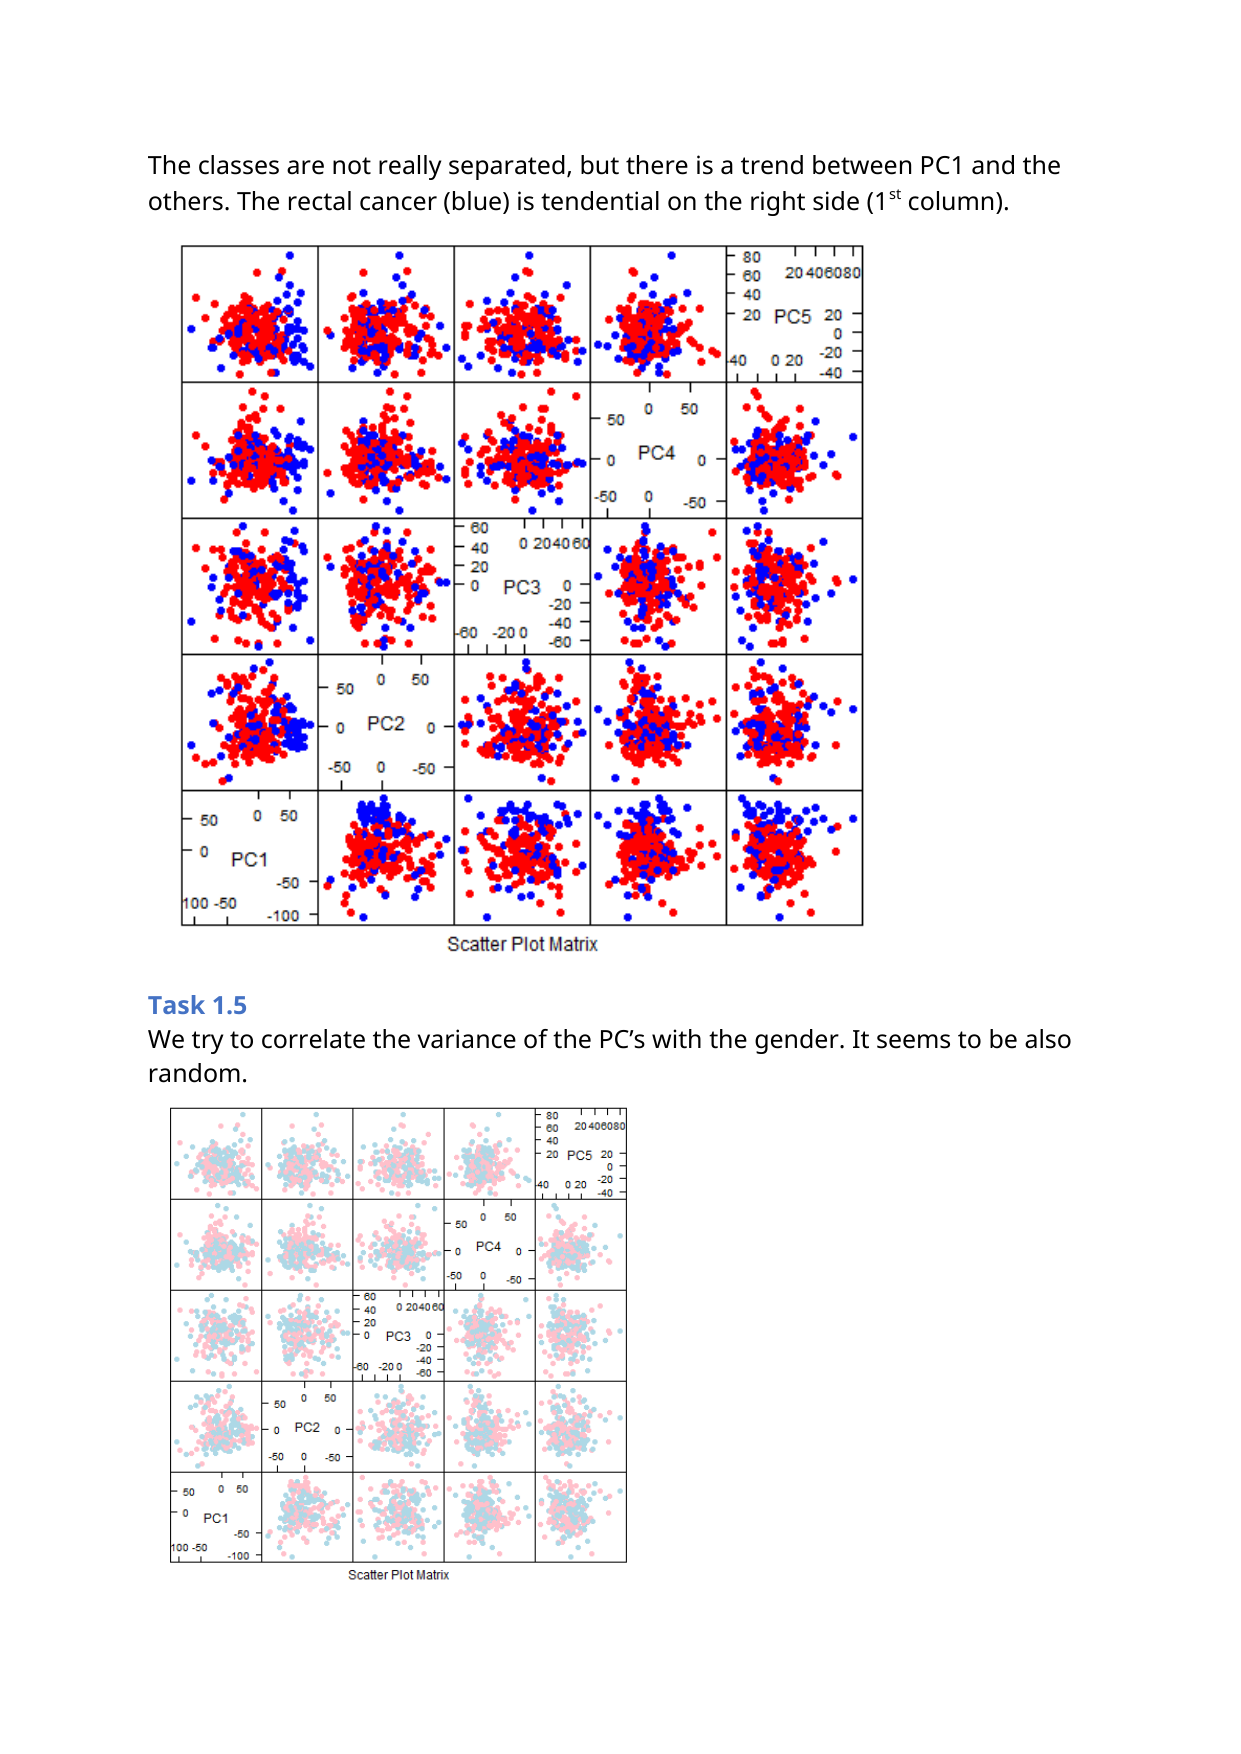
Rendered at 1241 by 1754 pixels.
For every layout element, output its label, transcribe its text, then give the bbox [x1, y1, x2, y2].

text Task 1.5 [148, 988, 1093, 1022]
text We try to correlate the variance of the PC’s with the gender. It seems to be also random. [148, 1022, 1093, 1090]
text The classes are not really separated, but there is a trend between PC1 and the others. The rectal cancer (blue) is tendential on the right side (1st column). [148, 148, 1093, 970]
